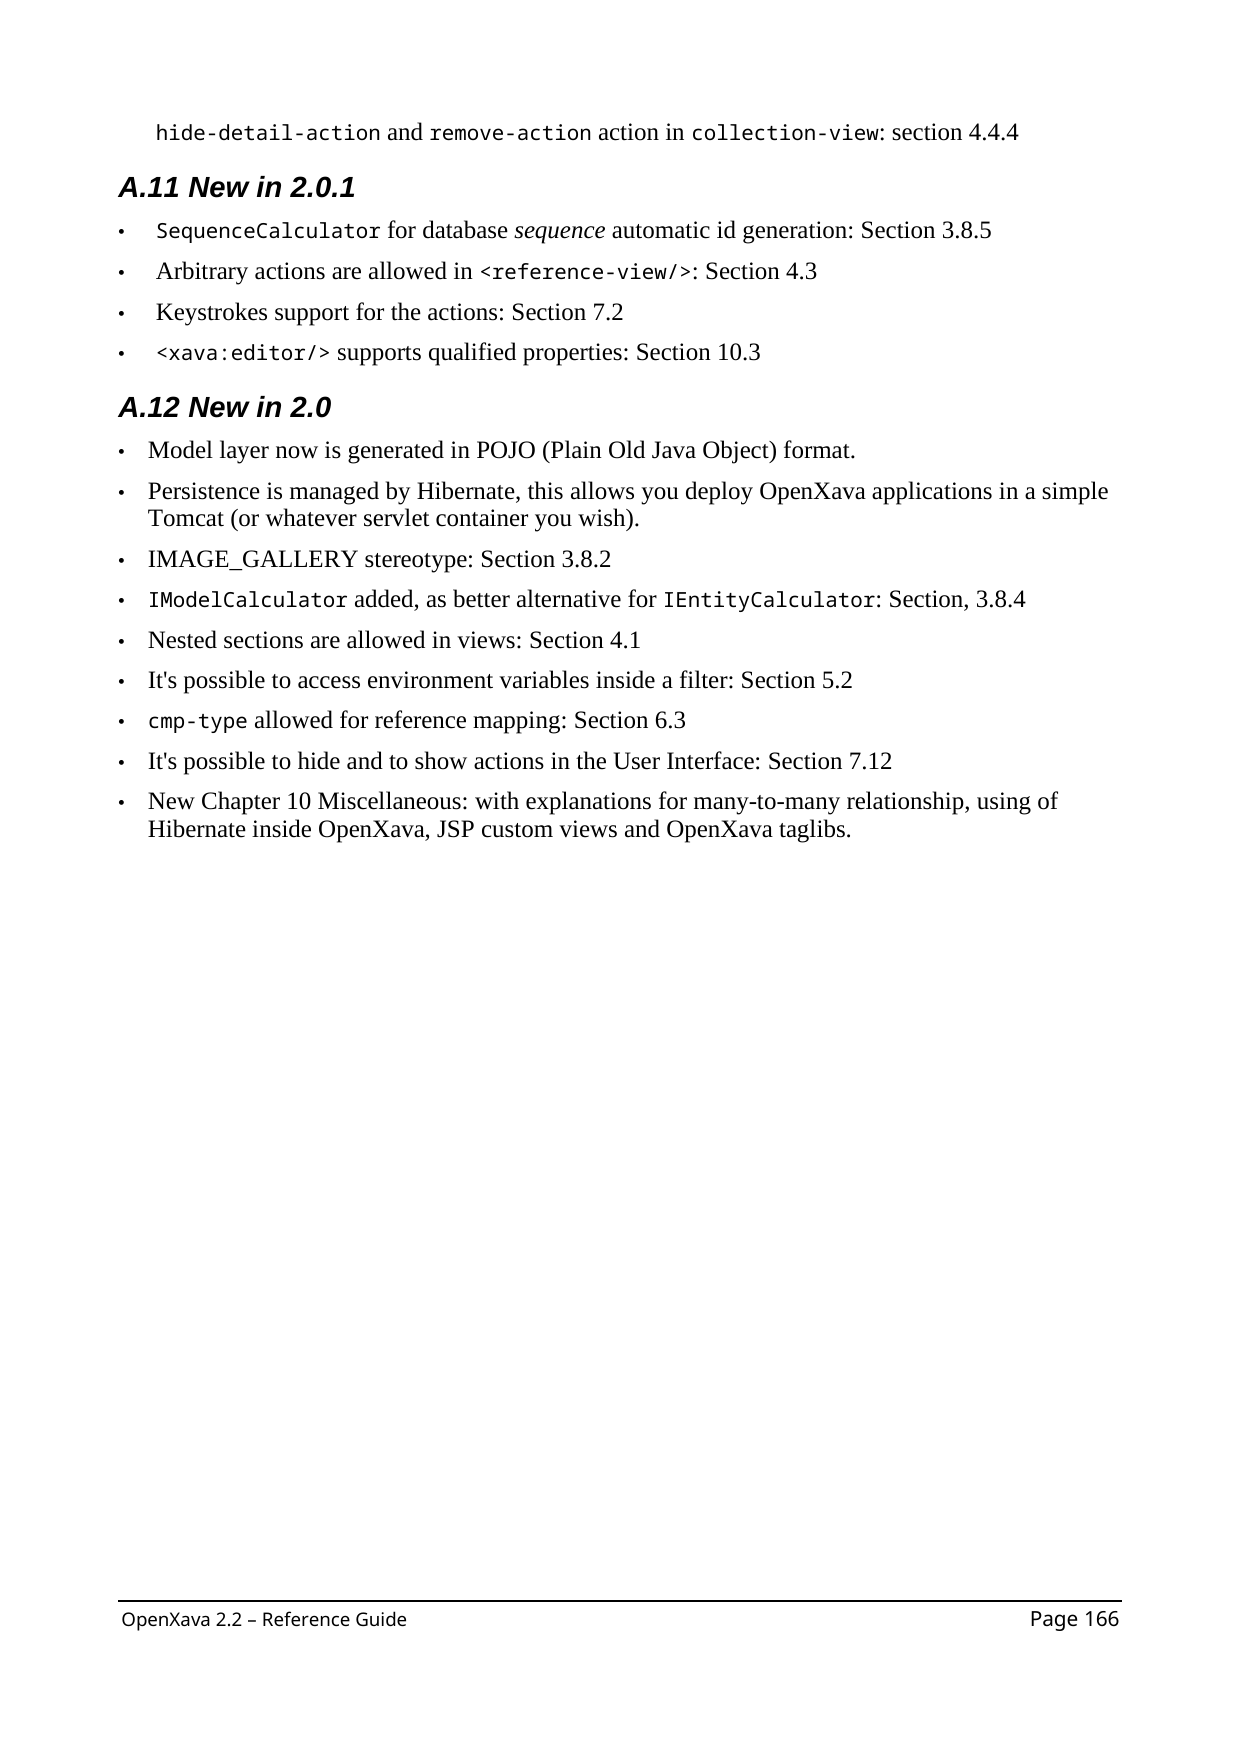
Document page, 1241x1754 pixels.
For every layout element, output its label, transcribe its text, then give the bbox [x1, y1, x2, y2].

list SequenceCalculator for database sequence automatic id generation: Section 3.8.5 [118, 217, 1122, 245]
list Keystrokes support for the actions: Section 7.2 [118, 298, 1122, 326]
list It's possible to access environment variables inside a filter: Section 5.2 [118, 666, 1122, 694]
list It's possible to hide and to show actions in the User Interface: Section 7.12 [118, 747, 1122, 774]
list Nested sections are allowed in views: Section 4.1 [118, 626, 1122, 653]
list cmp-type allowed for reference mapping: Section 6.3 [118, 706, 1122, 734]
list hide-detail-action and remove-action action in collection-view: section 4.4.4 [118, 118, 1122, 146]
list Model layer now is generated in POJO (Plain Old Java Object) format. [118, 437, 1122, 464]
list <xava:editor/> supports qualified properties: Section 10.3 [118, 338, 1122, 366]
subtitle New in 2.0 [118, 391, 1122, 424]
list IModelCalculator added, as better alternative for IEntityCalculator: Section, 3.8.4 [118, 585, 1122, 613]
list Persistence is managed by Hibernate, this allows you deploy OpenXava applications in a simple Tomcat (or whatever servlet container you wish). [118, 477, 1122, 532]
list IMAGE_GALLERY stereotype: Section 3.8.2 [118, 545, 1122, 572]
subtitle New in 2.0.1 [118, 171, 1122, 204]
list Arbitrary actions are allowed in <reference-view/>: Section 4.3 [118, 257, 1122, 286]
list New Chapter 10 Miscellaneous: with explanations for many-to-many relationship, using of Hibernate inside OpenXava, JSP custom views and OpenXava taglibs. [118, 787, 1122, 842]
